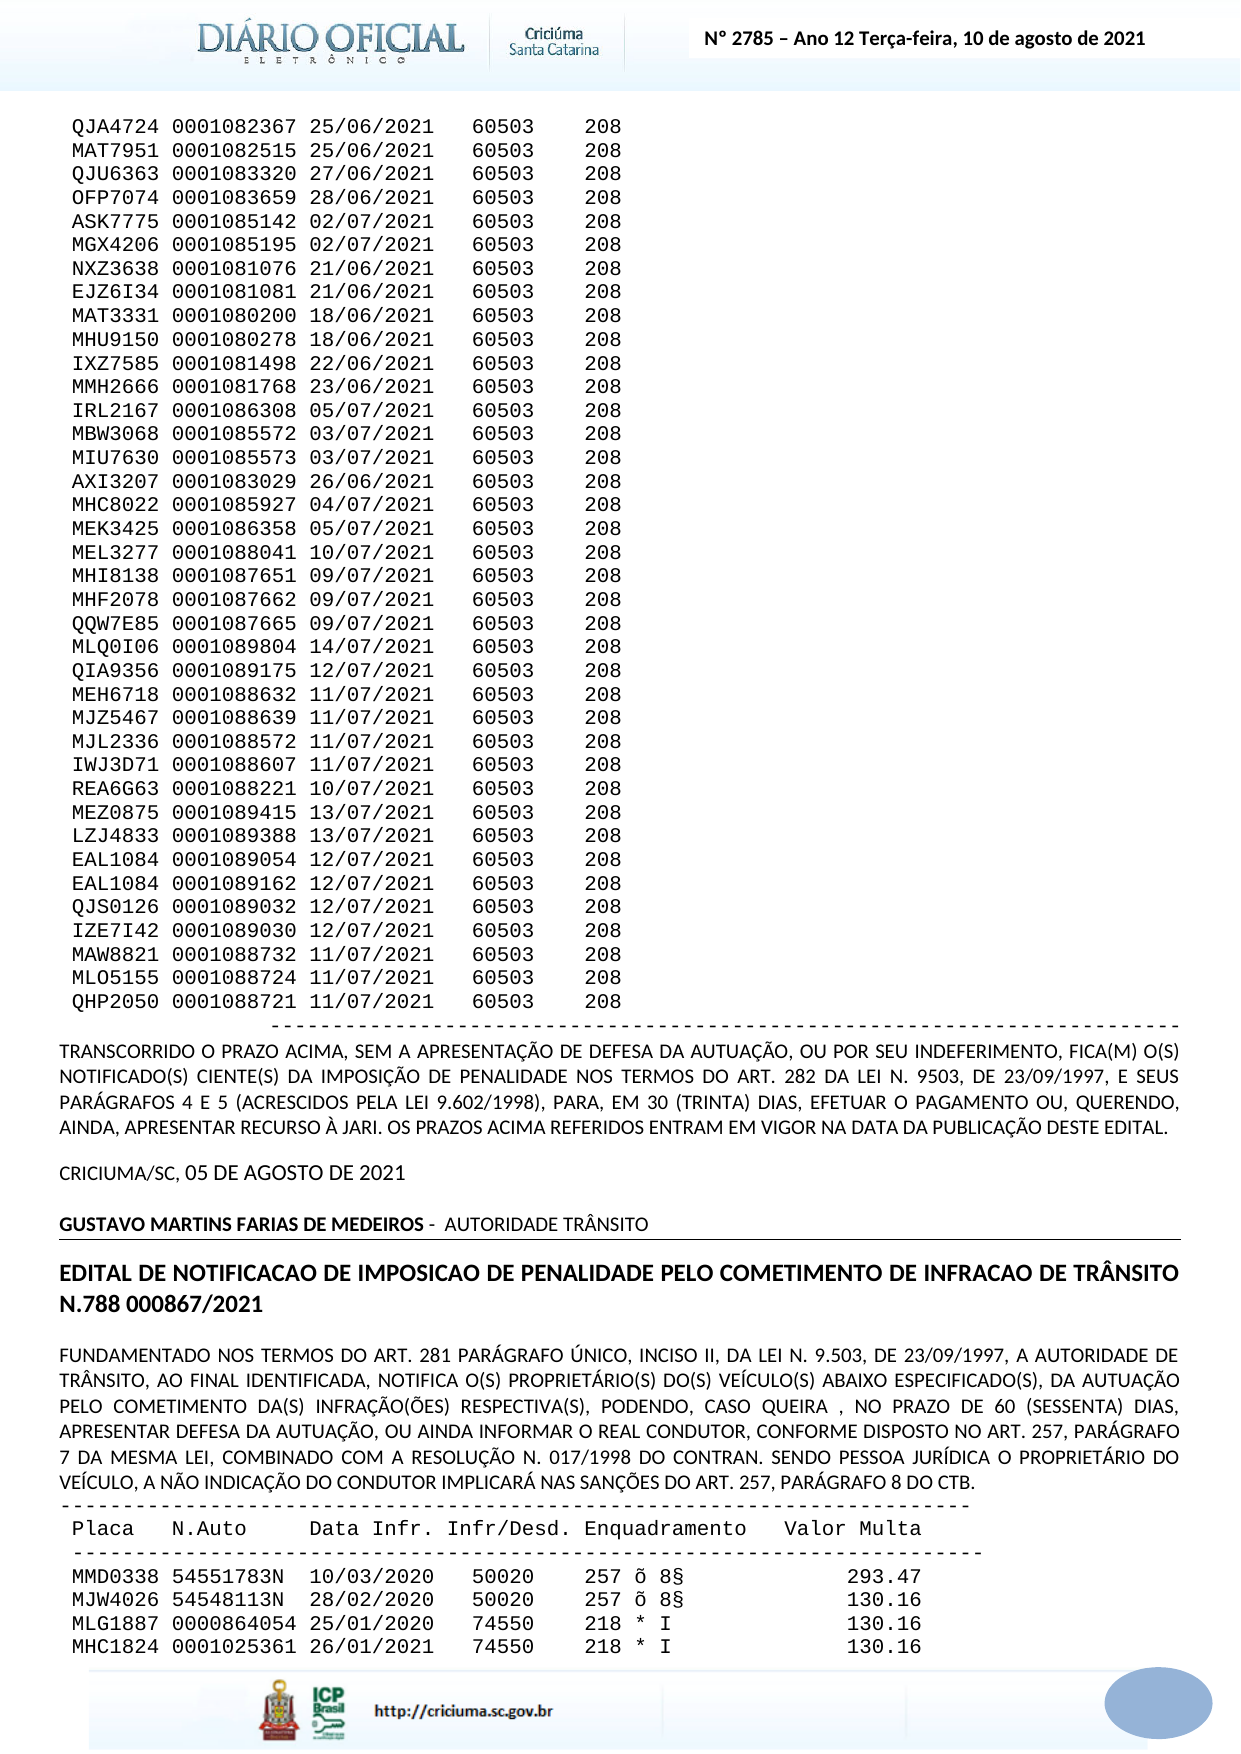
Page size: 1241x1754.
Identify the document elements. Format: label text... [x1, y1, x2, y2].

text MEH6718 0001088632 11/07/2021 60503 208 [59, 683, 1181, 707]
text QJS0126 0001089032 12/07/2021 60503 208 [59, 896, 1181, 920]
text ------------------------------------------------------------------------- [59, 1542, 1181, 1566]
text MIU7630 0001085573 03/07/2021 60503 208 [59, 447, 1181, 471]
text QQW7E85 0001087665 09/07/2021 60503 208 [59, 613, 1181, 636]
text MEZ0875 0001089415 13/07/2021 60503 208 [59, 802, 1181, 825]
text FUNDAMENTADO NOS TERMOS DO ART. 281 PARÁGRAFO ÚNICO, INCISO II, DA LEI N. 9.503, DE 23/09/1997, A AUTORIDADE DE TRÂNSITO, AO FINAL IDENTIFICADA, NOTIFICA O(S) PROPRIETÁRIO(S) DO(S) VEÍCULO(S) ABAIXO ESPECIFICADO(S), DA AUTUAÇÃO PELO COMETIMENTO DA(S) INFRAÇÃO(ÕES) RESPECTIVA(S), PODENDO, CASO QUEIRA , NO PRAZO DE 60 (SESSENTA) DIAS, APRESENTAR DEFESA DA AUTUAÇÃO, OU AINDA INFORMAR O REAL CONDUTOR, CONFORME DISPOSTO NO ART. 257, PARÁGRAFO 7 DA MESMA LEI, COMBINADO COM A RESOLUÇÃO N. 017/1998 DO CONTRAN. SENDO PESSOA JURÍDICA O PROPRIETÁRIO DO VEÍCULO, A NÃO INDICAÇÃO DO CONDUTOR IMPLICARÁ NAS SANÇÕES DO ART. 257, PARÁGRAFO 8 DO CTB. [59, 1342, 1181, 1495]
text GUSTAVO MARTINS FARIAS DE MEDEIROS - AUTORIDADE TRÂNSITO [59, 1211, 1181, 1239]
text MHU9150 0001080278 18/06/2021 60503 208 [59, 329, 1181, 352]
text ------------------------------------------------------------------------- TRANSCORRIDO O PRAZO ACIMA, SEM A APRESENTAÇÃO DE DEFESA DA AUTUAÇÃO, OU POR SEU INDEFERIMENTO, FICA(M) O(S) NOTIFICADO(S) CIENTE(S) DA IMPOSIÇÃO DE PENALIDADE NOS TERMOS DO ART. 282 DA LEI N. 9503, DE 23/09/1997, E SEUS PARÁGRAFOS 4 E 5 (ACRESCIDOS PELA LEI 9.602/1998), PARA, EM 30 (TRINTA) DIAS, EFETUAR O PAGAMENTO OU, QUERENDO, AINDA, APRESENTAR RECURSO À JARI. OS PRAZOS ACIMA REFERIDOS ENTRAM EM VIGOR NA DATA DA PUBLICAÇÃO DESTE EDITAL. [59, 1014, 1181, 1140]
text EAL1084 0001089162 12/07/2021 60503 208 [59, 873, 1181, 896]
text Placa N.Auto Data Infr. Infr/Desd. Enquadramento Valor Multa [59, 1518, 1181, 1542]
text MHC8022 0001085927 04/07/2021 60503 208 [59, 494, 1181, 518]
text MMH2666 0001081768 23/06/2021 60503 208 [59, 376, 1181, 400]
text QHP2050 0001088721 11/07/2021 60503 208 [59, 991, 1181, 1014]
text OFP7074 0001083659 28/06/2021 60503 208 [59, 187, 1181, 211]
text EJZ6I34 0001081081 21/06/2021 60503 208 [59, 282, 1181, 305]
text MHI8138 0001087651 09/07/2021 60503 208 [59, 565, 1181, 589]
text MLG1887 0000864054 25/01/2020 74550 218 * I 130.16 [59, 1613, 1181, 1637]
text MEL3277 0001088041 10/07/2021 60503 208 [59, 542, 1181, 565]
text MLQ0I06 0001089804 14/07/2021 60503 208 [59, 636, 1181, 660]
text QJU6363 0001083320 27/06/2021 60503 208 [59, 163, 1181, 187]
text MLO5155 0001088724 11/07/2021 60503 208 [59, 967, 1181, 991]
text IRL2167 0001086308 05/07/2021 60503 208 [59, 400, 1181, 423]
text MMD0338 54551783N 10/03/2020 50020 257 õ 8§ 293.47 [59, 1566, 1181, 1589]
text EDITAL DE NOTIFICACAO DE IMPOSICAO DE PENALIDADE PELO COMETIMENTO DE INFRACAO DE TRÂNSITO N.788 000867/2021 [59, 1257, 1181, 1318]
text QIA9356 0001089175 12/07/2021 60503 208 [59, 660, 1181, 683]
text MGX4206 0001085195 02/07/2021 60503 208 [59, 234, 1181, 258]
text MHF2078 0001087662 09/07/2021 60503 208 [59, 589, 1181, 613]
text CRICIUMA/SC, 05 DE AGOSTO DE 2021 [59, 1158, 1181, 1186]
text MAW8821 0001088732 11/07/2021 60503 208 [59, 944, 1181, 967]
text REA6G63 0001088221 10/07/2021 60503 208 [59, 778, 1181, 802]
text MBW3068 0001085572 03/07/2021 60503 208 [59, 423, 1181, 447]
text MAT7951 0001082515 25/06/2021 60503 208 [59, 140, 1181, 163]
text EAL1084 0001089054 12/07/2021 60503 208 [59, 849, 1181, 873]
text IWJ3D71 0001088607 11/07/2021 60503 208 [59, 754, 1181, 778]
text MJL2336 0001088572 11/07/2021 60503 208 [59, 731, 1181, 754]
text ------------------------------------------------------------------------- [59, 1495, 1181, 1518]
text AXI3207 0001083029 26/06/2021 60503 208 [59, 471, 1181, 494]
text MAT3331 0001080200 18/06/2021 60503 208 [59, 305, 1181, 329]
text LZJ4833 0001089388 13/07/2021 60503 208 [59, 825, 1181, 849]
text IZE7I42 0001089030 12/07/2021 60503 208 [59, 920, 1181, 944]
text MJW4026 54548113N 28/02/2020 50020 257 õ 8§ 130.16 [59, 1589, 1181, 1613]
text MJZ5467 0001088639 11/07/2021 60503 208 [59, 707, 1181, 731]
text MHC1824 0001025361 26/01/2021 74550 218 * I 130.16 [59, 1637, 1181, 1660]
text ASK7775 0001085142 02/07/2021 60503 208 [59, 211, 1181, 234]
text QJA4724 0001082367 25/06/2021 60503 208 [59, 116, 1181, 140]
text IXZ7585 0001081498 22/06/2021 60503 208 [59, 352, 1181, 376]
text NXZ3638 0001081076 21/06/2021 60503 208 [59, 258, 1181, 282]
text MEK3425 0001086358 05/07/2021 60503 208 [59, 518, 1181, 542]
